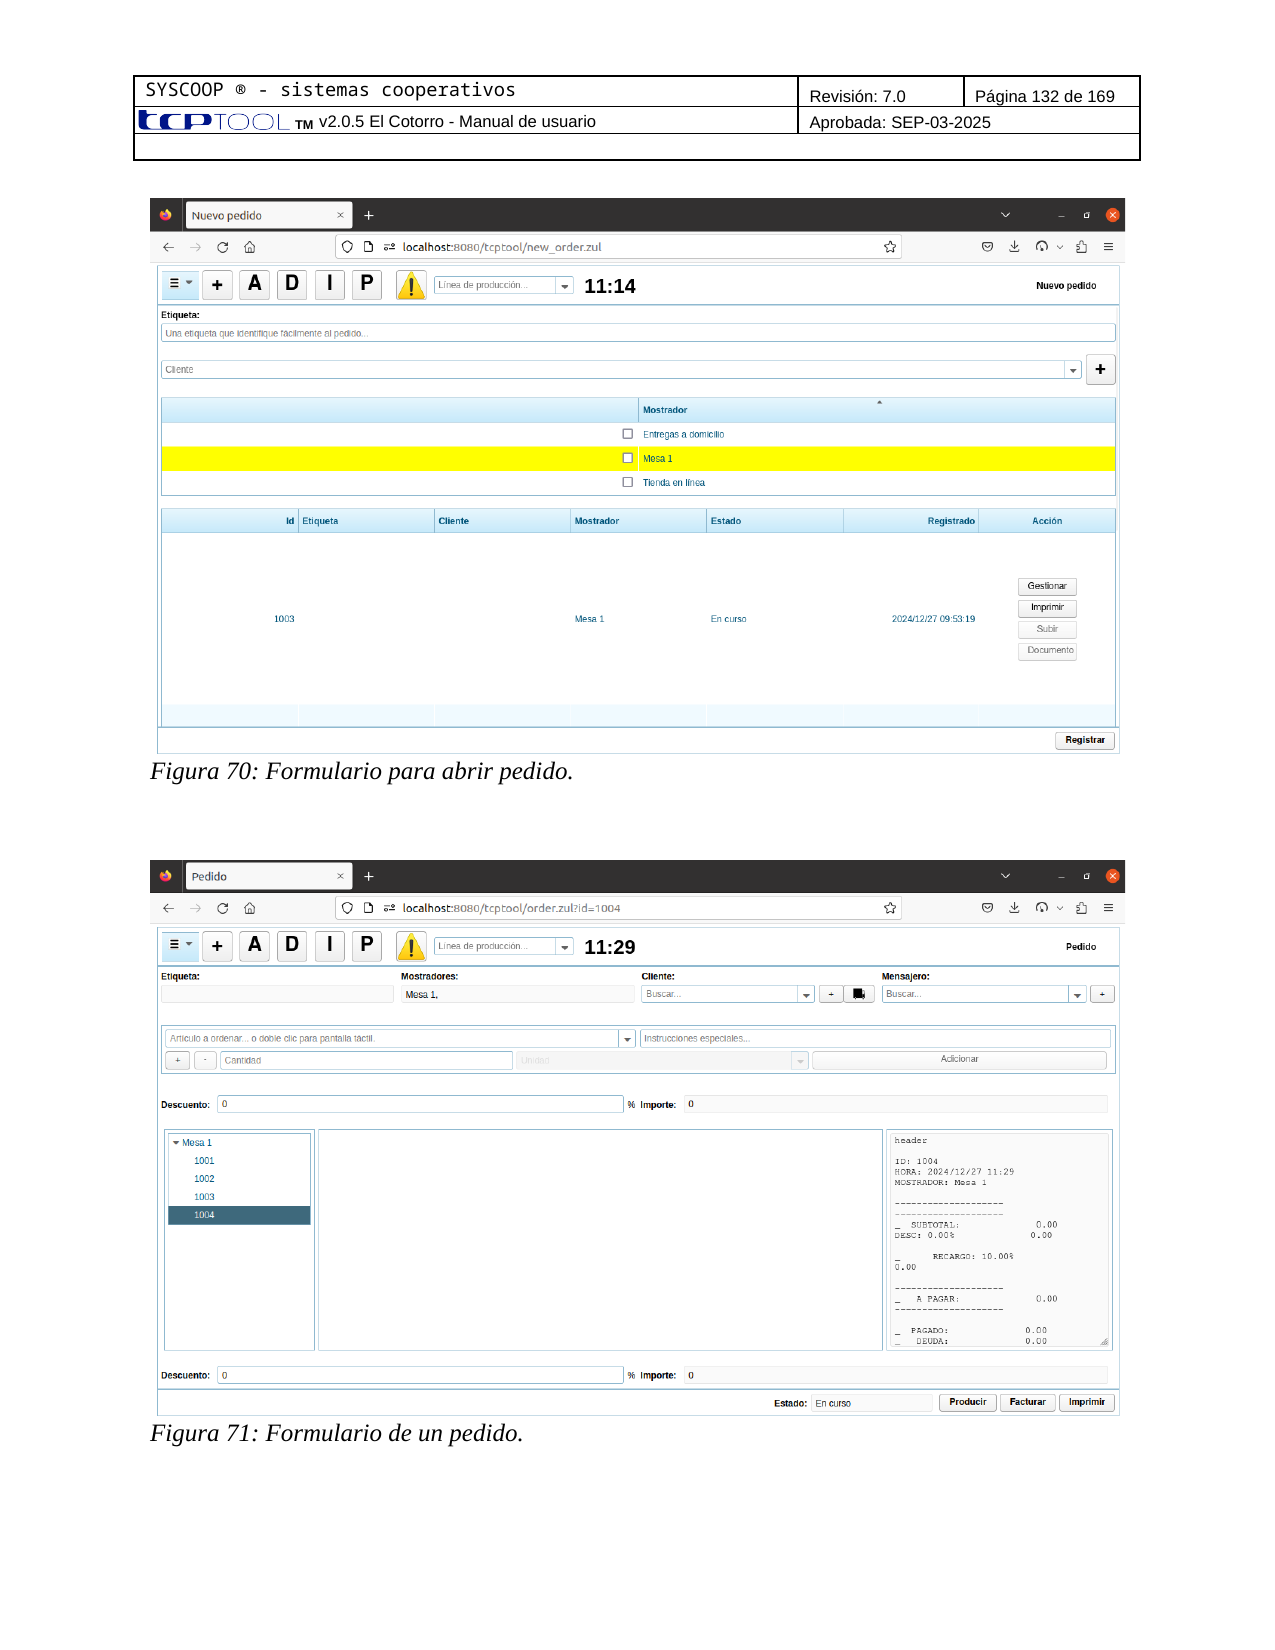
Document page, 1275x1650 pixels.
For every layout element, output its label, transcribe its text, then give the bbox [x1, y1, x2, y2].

text Figura 70: Formulario para abrir pedido. [150, 757, 1125, 785]
picture [150, 198, 1125, 757]
picture [150, 860, 1125, 1419]
picture [138, 110, 290, 130]
text Figura 71: Formulario de un pedido. [150, 1419, 1125, 1447]
